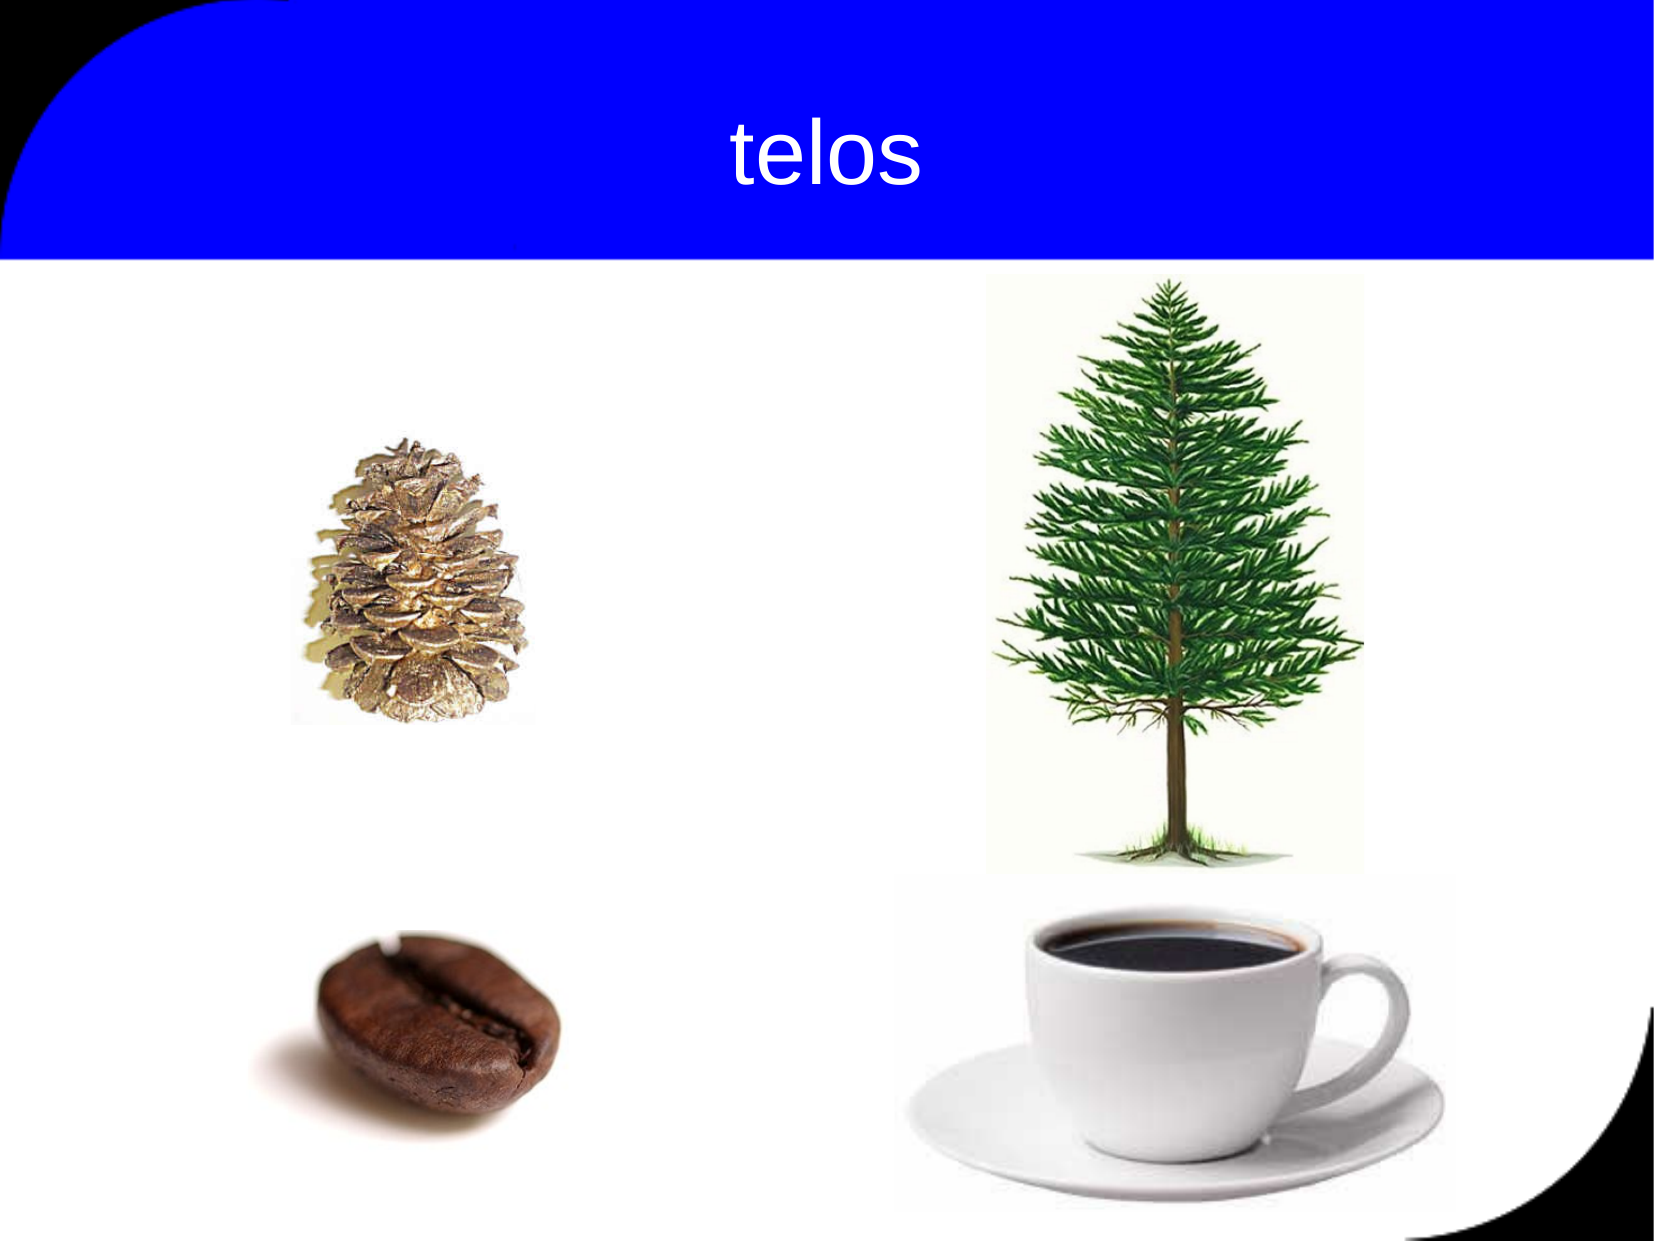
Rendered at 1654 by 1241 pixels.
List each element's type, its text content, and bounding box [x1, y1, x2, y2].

picture [0, 0, 1654, 1241]
title telos [82, 56, 1571, 250]
